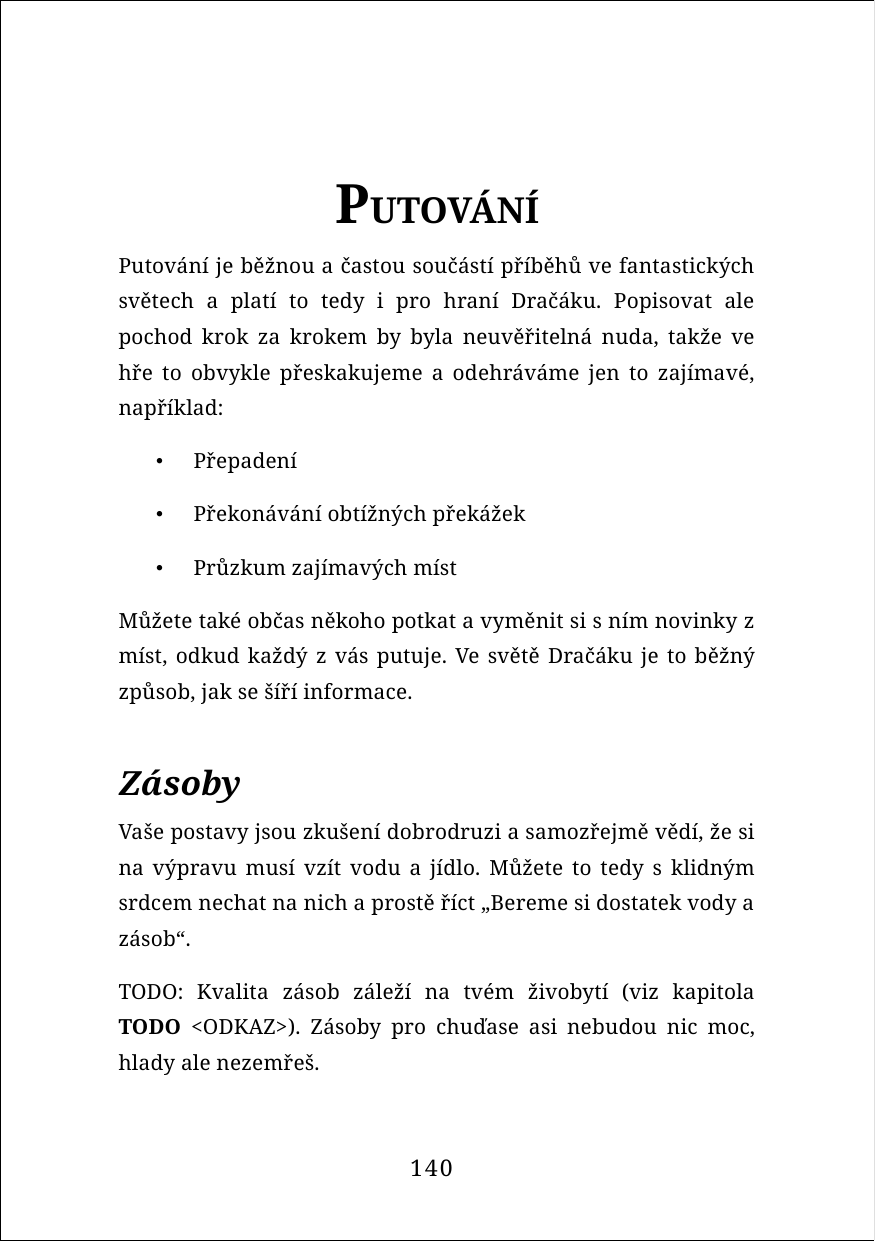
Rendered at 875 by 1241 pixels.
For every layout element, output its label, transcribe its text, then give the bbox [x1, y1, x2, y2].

text TODO: Kvalita zásob záleží na tvém živobytí (viz kapitola TODO <ODKAZ>). Zásoby pro chuďase asi nebudou nic moc, hlady ale nezemřeš. [118, 977, 756, 1076]
list Překonávání obtížných překážek [156, 499, 756, 528]
list Průzkum zajímavých míst [156, 553, 756, 581]
subtitle Putování [118, 166, 756, 239]
text Můžete také občas někoho potkat a vyměnit si s ním novinky z míst, odkud každý z vás putuje. Ve světě Dračáku je to běžný způsob, jak se šíří informace. [118, 606, 756, 706]
list Přepadení [156, 446, 756, 475]
subtitle Zásoby [118, 760, 756, 805]
text Vaše postavy jsou zkušení dobrodruzi a samozřejmě vědí, že si na výpravu musí vzít vodu a jídlo. Můžete to tedy s klidným srdcem nechat na nich a prostě říct „Bereme si dostatek vody a zásob“. [118, 817, 756, 952]
text Putování je běžnou a častou součástí příběhů ve fantastických světech a platí to tedy i pro hraní Dračáku. Popisovat ale pochod krok za krokem by byla neuvěřitelná nuda, takže ve hře to obvykle přeskakujeme a odehráváme jen to zajímavé, například: [118, 251, 756, 422]
